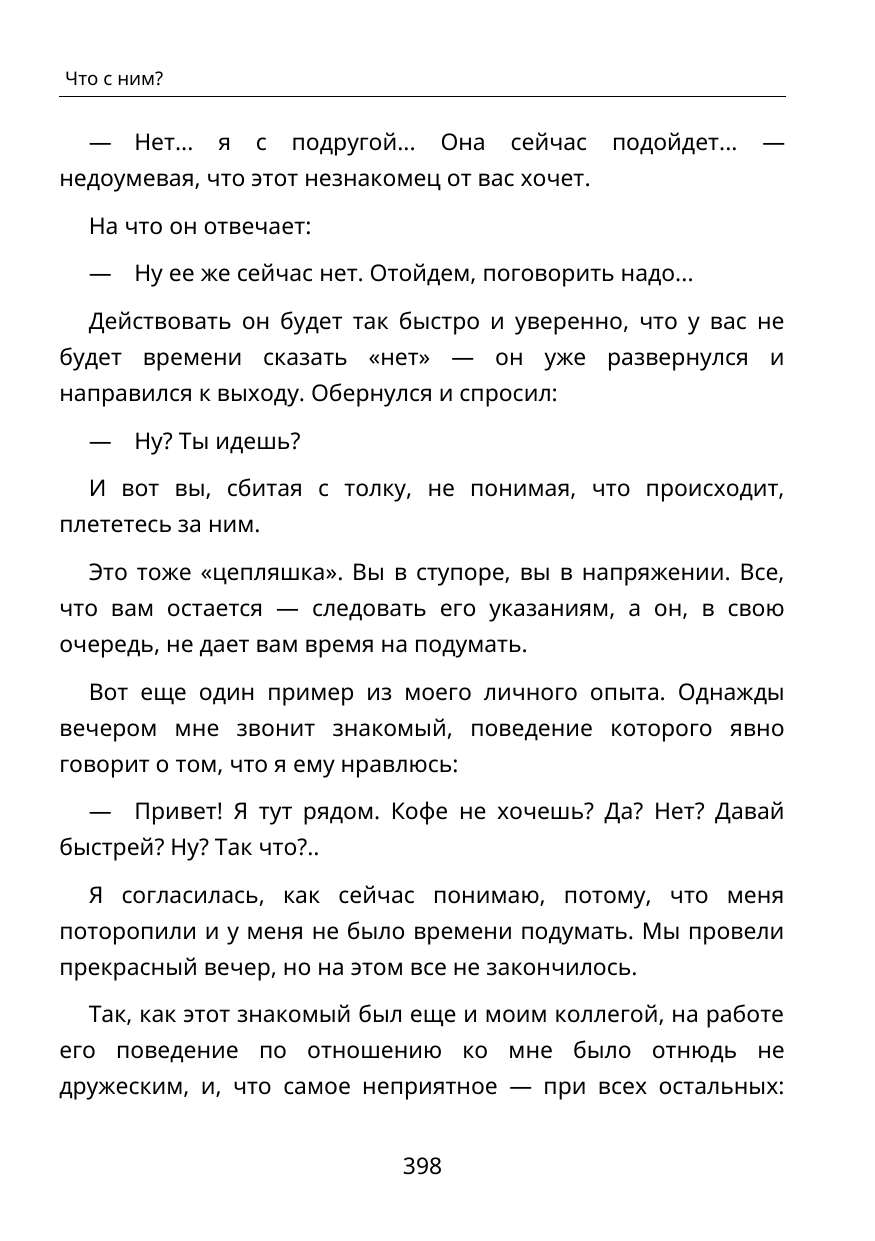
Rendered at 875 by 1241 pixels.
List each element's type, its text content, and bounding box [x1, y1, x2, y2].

text Действовать он будет так быстро и уверенно, что у вас не будет времени сказать «нет» — он уже развернулся и направился к выходу. Обернулся и спросил: [59, 305, 786, 408]
text Вот еще один пример из моего личного опыта. Однажды вечером мне звонит знакомый, поведение которого явно говорит о том, что я ему нравлюсь: [59, 676, 786, 779]
list Ну? Ты идешь? [59, 425, 786, 456]
text На что он отвечает: [59, 210, 786, 241]
list Привет! Я тут рядом. Кофе не хочешь? Да? Нет? Давай быстрей? Ну? Так что?.. [59, 795, 786, 862]
list Нет... я с подругой... Она сейчас подойдет... — недоумевая, что этот незнакомец от вас хочет. [59, 126, 786, 193]
text Это тоже «цепляшка». Вы в ступоре, вы в напряжении. Все, что вам остается — следовать его указаниям, а он, в свою очередь, не дает вам время на подумать. [59, 556, 786, 659]
text Так, как этот знакомый был еще и моим коллегой, на работе его поведение по отношению ко мне было отнюдь не дружеским, и, что самое неприятное — при всех остальных: [59, 998, 786, 1102]
text Я согласилась, как сейчас понимаю, потому, что меня поторопили и у меня не было времени подумать. Мы провели прекрасный вечер, но на этом все не закончилось. [59, 879, 786, 982]
list Ну ее же сейчас нет. Отойдем, поговорить надо... [59, 257, 786, 289]
text И вот вы, сбитая с толку, не понимая, что происходит, плететесь за ним. [59, 472, 786, 539]
